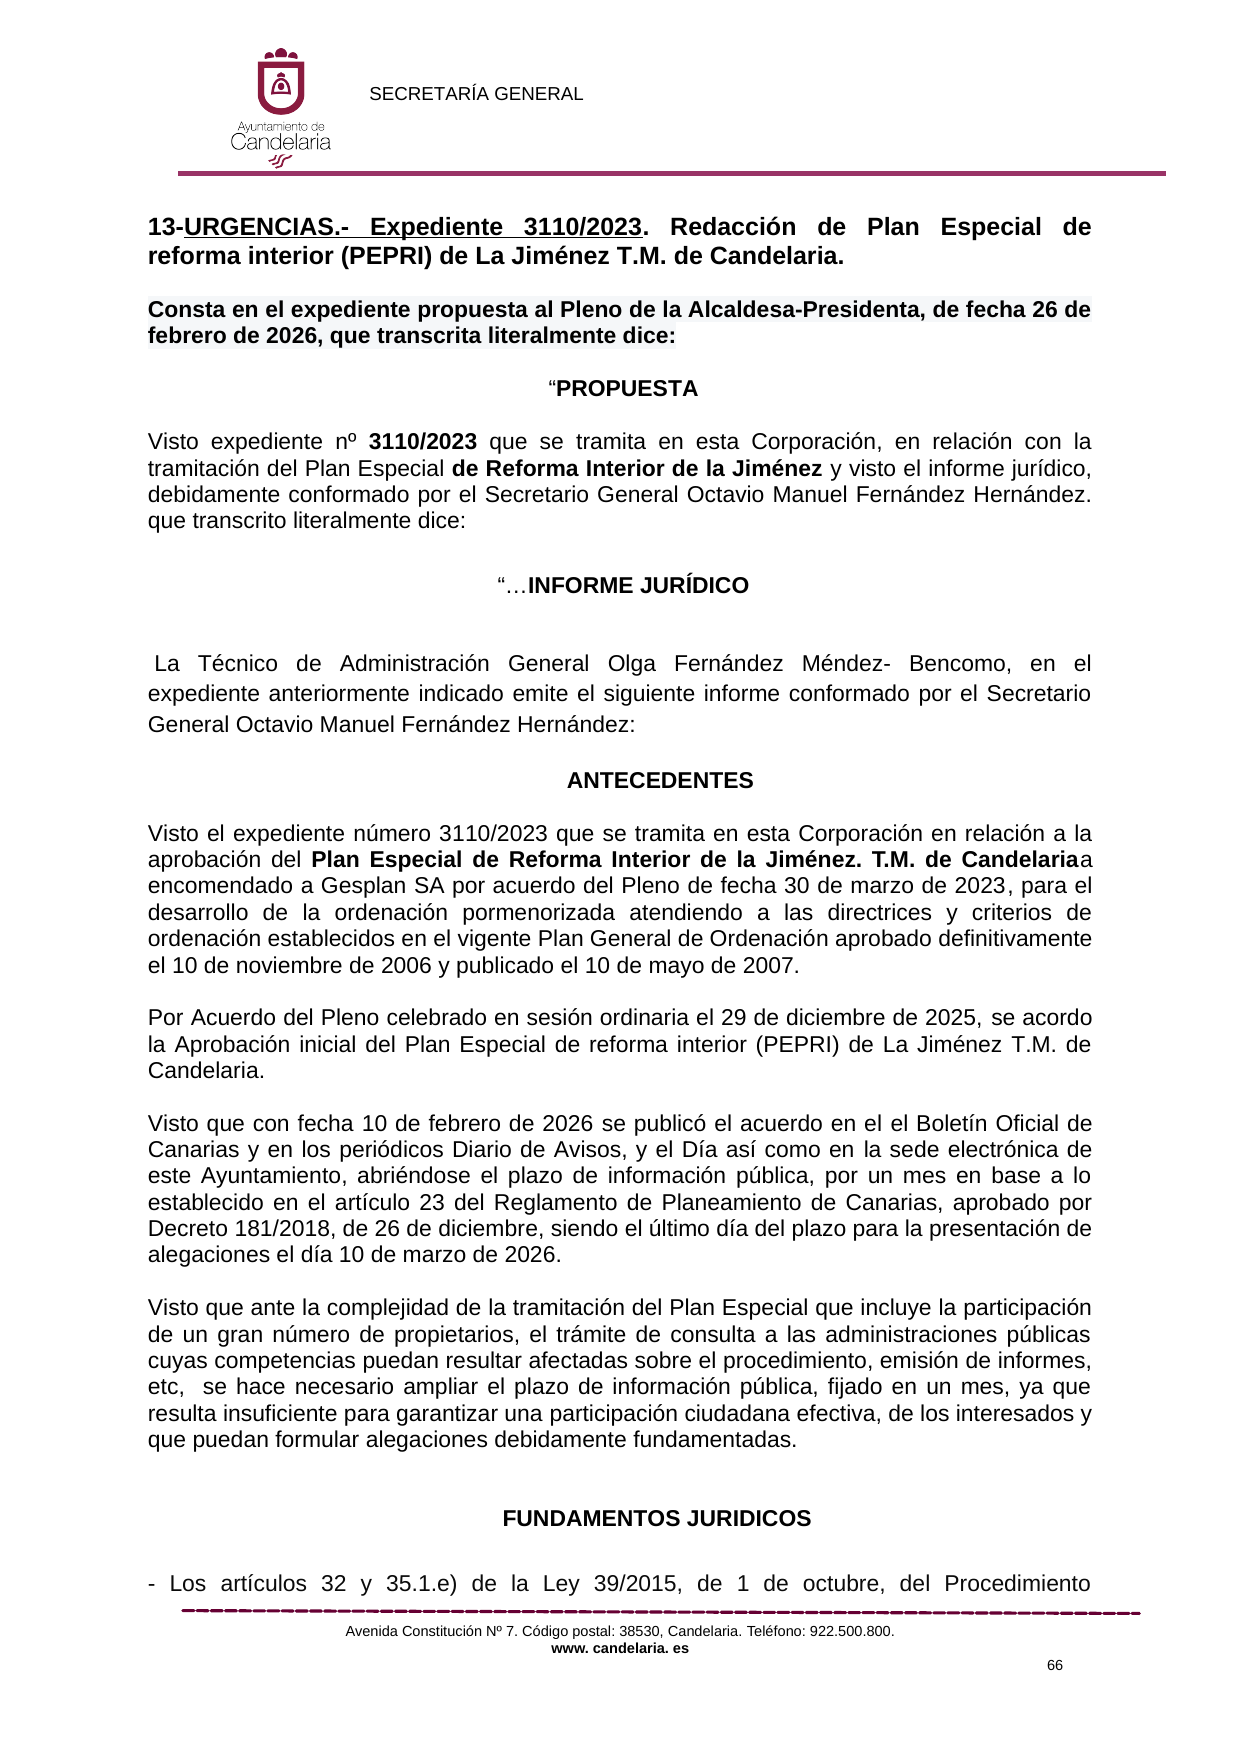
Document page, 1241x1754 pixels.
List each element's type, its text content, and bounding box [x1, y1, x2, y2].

text Visto que ante la complejidad de la tramitación del Plan Especial que incluye la participación de un gran número de propietarios, el trámite de consulta a las administraciones públicas cuyas competencias puedan resultar afectadas sobre el procedimiento, emisión de informes, etc, se hace necesario ampliar el plazo de información pública, fijado en un mes, ya que resulta insuficiente para garantizar una participación ciudadana efectiva, de los interesados y que puedan formular alegaciones debidamente fundamentadas. [148, 1294, 1092, 1452]
text La Técnico de Administración General Olga Fernández Méndez- Bencomo, en el expediente anteriormente indicado emite el siguiente informe conformado por el Secretario General Octavio Manuel Fernández Hernández: [148, 650, 1092, 737]
text “…INFORME JURÍDICO [148, 572, 1092, 599]
text Por Acuerdo del Pleno celebrado en sesión ordinaria el 29 de diciembre de 2025, se acordo la Aprobación inicial del Plan Especial de reforma interior (PEPRI) de La Jiménez T.M. de Candelaria. [148, 1004, 1092, 1083]
text Consta en el expediente propuesta al Pleno de la Alcaldesa-Presidenta, de fecha 26 de febrero de 2026, que transcrita literalmente dice: [148, 296, 1092, 349]
text Visto el expediente número 3110/2023 que se tramita en esta Corporación en relación a la aprobación del Plan Especial de Reforma Interior de la Jiménez. T.M. de Candelariaa encomendado a Gesplan SA por acuerdo del Pleno de fecha 30 de marzo de 2023, para el desarrollo de la ordenación pormenorizada atendiendo a las directrices y criterios de ordenación establecidos en el vigente Plan General de Ordenación aprobado definitivamente el 10 de noviembre de 2006 y publicado el 10 de mayo de 2007. [148, 820, 1092, 978]
text Visto expediente nº 3110/2023 que se tramita en esta Corporación, en relación con la tramitación del Plan Especial de Reforma Interior de la Jiménez y visto el informe jurídico, debidamente conformado por el Secretario General Octavio Manuel Fernández Hernández. que transcrito literalmente dice: [148, 428, 1092, 533]
text - Los artículos 32 y 35.1.e) de la Ley 39/2015, de 1 de octubre, del Procedimiento [148, 1570, 1092, 1597]
text ANTECEDENTES [148, 767, 1092, 793]
text “PROPUESTA [148, 375, 1092, 402]
text FUNDAMENTOS JURIDICOS [148, 1505, 1092, 1531]
text Visto que con fecha 10 de febrero de 2026 se publicó el acuerdo en el el Boletín Oficial de Canarias y en los periódicos Diario de Avisos, y el Día así como en la sede electrónica de este Ayuntamiento, abriéndose el plazo de información pública, por un mes en base a lo establecido en el artículo 23 del Reglamento de Planeamiento de Canarias, aprobado por Decreto 181/2018, de 26 de diciembre, siendo el último día del plazo para la presentación de alegaciones el día 10 de marzo de 2026. [148, 1110, 1092, 1268]
text 13-URGENCIAS.- Expediente 3110/2023. Redacción de Plan Especial de reforma interior (PEPRI) de La Jiménez T.M. de Candelaria. [148, 212, 1092, 269]
